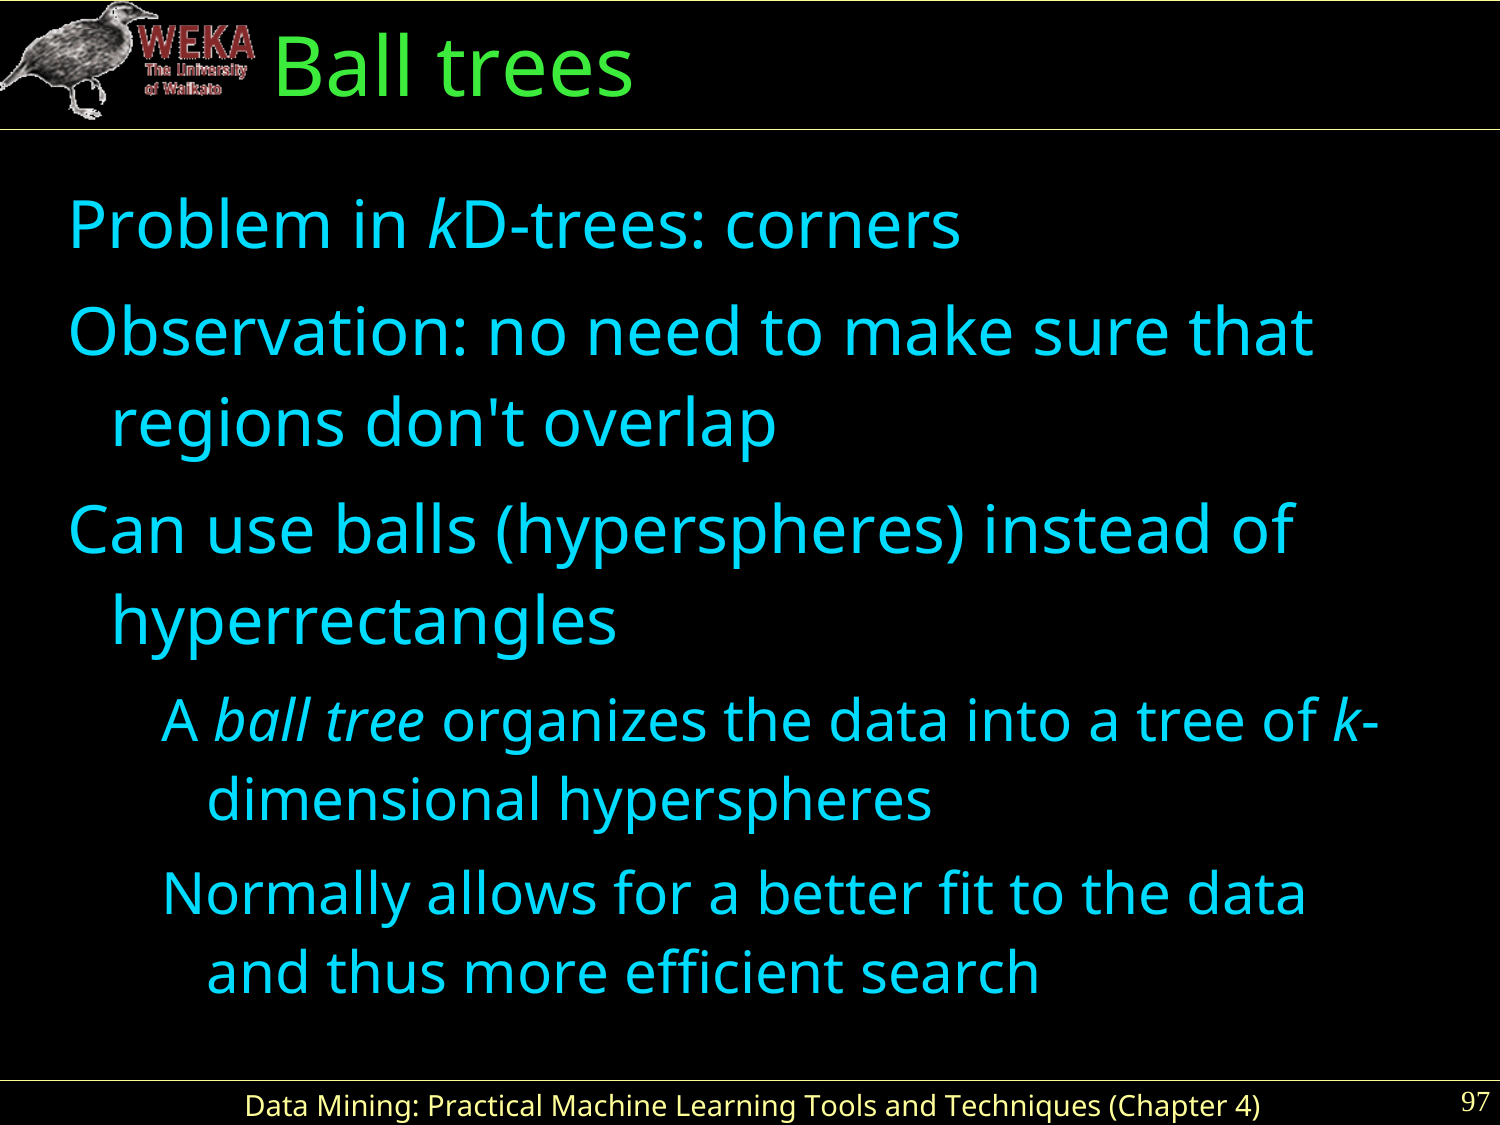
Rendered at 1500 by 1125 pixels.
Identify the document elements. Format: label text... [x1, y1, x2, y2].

list Problem in kD-trees: corners Observation: no need to make sure that regions don't overlap Can use balls (hyperspheres) instead of hyperrectangles A ball tree organizes the data into a tree of k-dimensional hyperspheres Normally allows for a better fit to the data and thus more efficient search [67, 177, 1418, 1093]
picture [0, 1, 266, 129]
title Ball trees [295, 0, 1486, 159]
